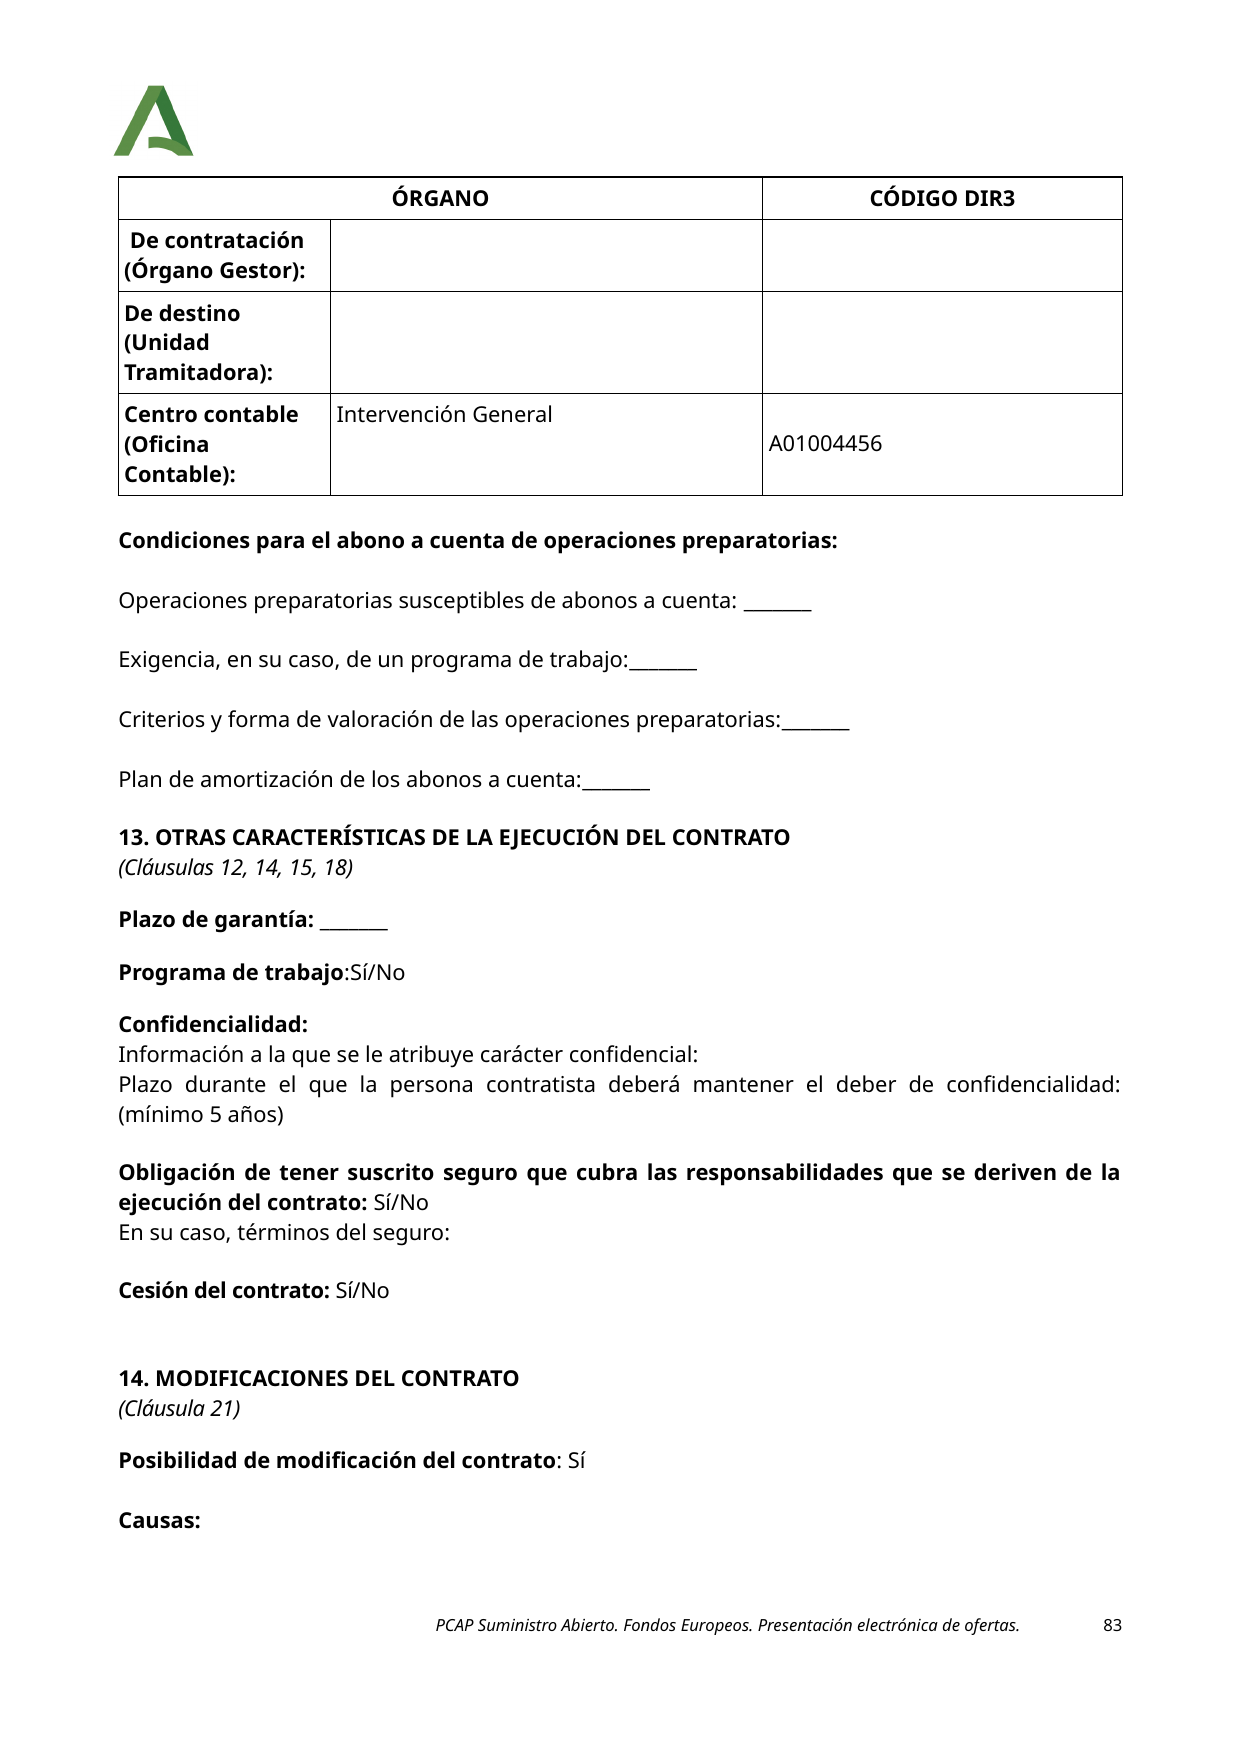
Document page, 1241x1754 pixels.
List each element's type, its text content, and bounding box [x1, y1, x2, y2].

text Cesión del contrato: Sí/No [118, 1276, 1122, 1305]
table_cell Centro contable (Oficina Contable): [119, 394, 330, 494]
table_cell De contratación (Órgano Gestor): [119, 220, 330, 291]
text Obligación de tener suscrito seguro que cubra las responsabilidades que se deriven de la ejecución del contrato: Sí/No [118, 1157, 1122, 1217]
text (Cláusula 21) [118, 1393, 1122, 1422]
table_cell A01004456 [763, 394, 1122, 494]
table_cell [763, 220, 1122, 291]
text Programa de trabajo:Sí/No [118, 957, 1122, 987]
table_cell [331, 292, 762, 393]
text Plazo durante el que la persona contratista deberá mantener el deber de confidencialidad: (mínimo 5 años) [118, 1069, 1122, 1129]
text Operaciones preparatorias susceptibles de abonos a cuenta: _______ [118, 585, 1122, 615]
text 13. OTRAS CARACTERÍSTICAS DE LA EJECUCIÓN DEL CONTRATO [118, 822, 1122, 852]
text Exigencia, en su caso, de un programa de trabajo:_______ [118, 644, 1122, 674]
text Confidencialidad: [118, 1009, 1122, 1039]
text Información a la que se le atribuye carácter confidencial: [118, 1039, 1122, 1069]
text Condiciones para el abono a cuenta de operaciones preparatorias: [118, 525, 1122, 555]
table_header CÓDIGO DIR3 [763, 178, 1122, 219]
text En su caso, términos del seguro: [118, 1217, 1122, 1247]
table_cell [331, 220, 762, 291]
text (Cláusulas 12, 14, 15, 18) [118, 852, 1122, 882]
table_header ÓRGANO [119, 178, 762, 219]
picture [109, 81, 198, 160]
text Plan de amortización de los abonos a cuenta:_______ [118, 764, 1122, 793]
text 14. MODIFICACIONES DEL CONTRATO [118, 1363, 1122, 1393]
table_cell Intervención General [331, 394, 762, 494]
text Plazo de garantía: _______ [118, 904, 1122, 934]
table_cell De destino (Unidad Tramitadora): [119, 292, 330, 393]
text Causas: [118, 1505, 1122, 1534]
table_cell [763, 292, 1122, 393]
text Posibilidad de modificación del contrato: Sí [118, 1445, 1122, 1475]
text Criterios y forma de valoración de las operaciones preparatorias:_______ [118, 704, 1122, 734]
